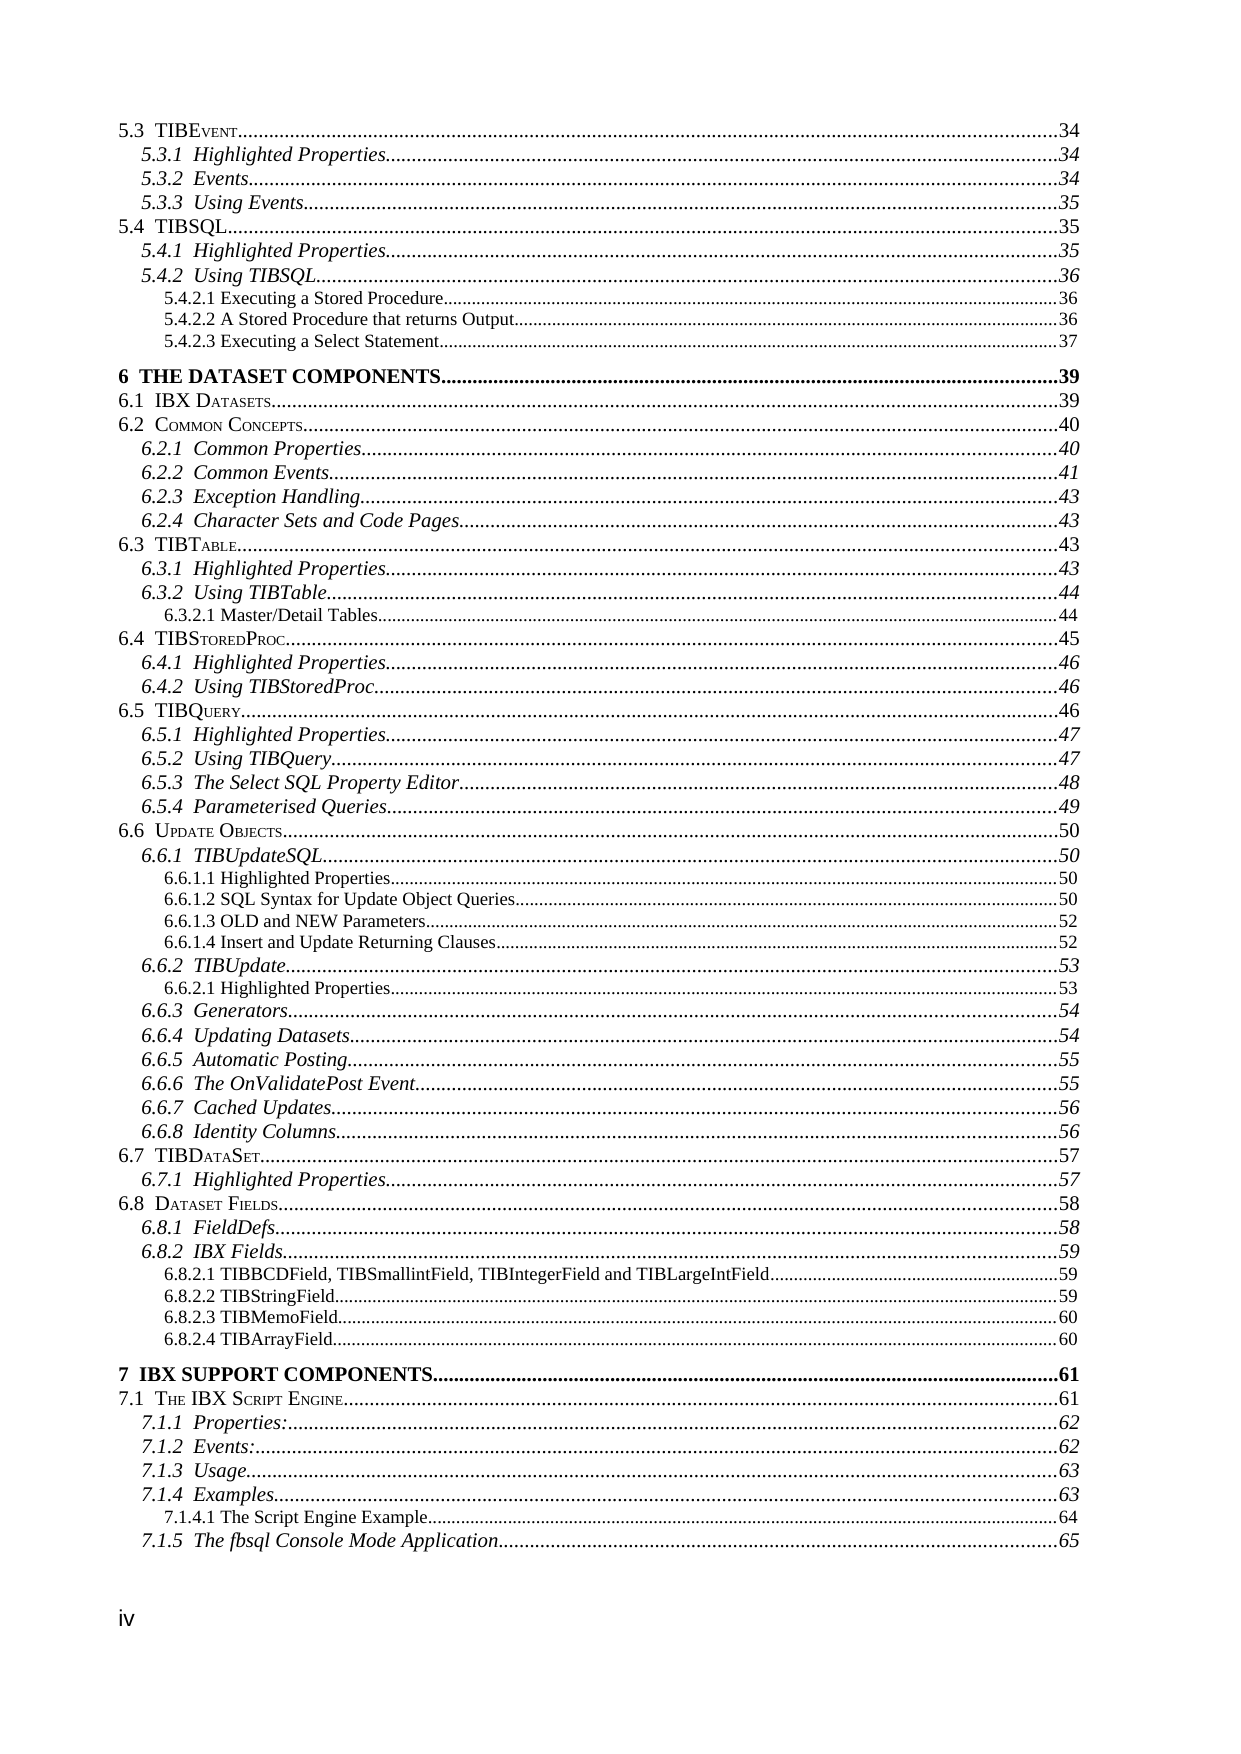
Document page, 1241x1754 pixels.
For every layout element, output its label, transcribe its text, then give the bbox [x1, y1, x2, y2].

text 7.1.1 Properties: 62 [141, 1410, 1122, 1434]
text 5.4.1 Highlighted Properties 35 [141, 238, 1122, 262]
text 5.3.3 Using Events 35 [141, 190, 1122, 214]
text 7 IBX Support Components 61 [118, 1362, 1122, 1386]
text 7.1.5 The fbsql Console Mode Application 65 [141, 1528, 1122, 1552]
text 6.8 Dataset Fields 58 [118, 1191, 1122, 1215]
text 5.3 TIBEvent 34 [118, 118, 1122, 142]
text 6.7.1 Highlighted Properties 57 [141, 1167, 1122, 1191]
text 6.4.1 Highlighted Properties 46 [141, 650, 1122, 674]
text 6.6.7 Cached Updates 56 [141, 1095, 1122, 1119]
text 5.4.2.1 Executing a Stored Procedure 36 [164, 287, 1122, 308]
text 6.2 Common Concepts 40 [118, 412, 1122, 436]
text 5.4.2.2 A Stored Procedure that returns Output 36 [164, 308, 1122, 330]
text 6.2.3 Exception Handling 43 [141, 484, 1122, 508]
text 6.6.4 Updating Datasets 54 [141, 1022, 1122, 1047]
text 6.6.3 Generators 54 [141, 998, 1122, 1022]
text 6.3.2 Using TIBTable 44 [141, 580, 1122, 604]
text 6.5.3 The Select SQL Property Editor 48 [141, 770, 1122, 794]
text 6.4 TIBStoredProc 45 [118, 626, 1122, 650]
text 6.6.1.2 SQL Syntax for Update Object Queries 50 [164, 888, 1122, 910]
text 6.8.2.3 TIBMemoField 60 [164, 1306, 1122, 1328]
text 6.6.1 TIBUpdateSQL 50 [141, 842, 1122, 867]
text 6.4.2 Using TIBStoredProc 46 [141, 674, 1122, 698]
text 6.6.6 The OnValidatePost Event 55 [141, 1071, 1122, 1095]
text 6.8.2.4 TIBArrayField 60 [164, 1328, 1122, 1349]
text 7.1 The IBX Script Engine 61 [118, 1386, 1122, 1410]
text 6.5.1 Highlighted Properties 47 [141, 722, 1122, 746]
text 6.8.2.1 TIBBCDField, TIBSmallintField, TIBIntegerField and TIBLargeIntField 59 [164, 1263, 1122, 1285]
text 6.3.2.1 Master/Detail Tables 44 [164, 604, 1122, 626]
text 6.6.1.3 OLD and NEW Parameters 52 [164, 910, 1122, 931]
text 6.6.1.4 Insert and Update Returning Clauses 52 [164, 931, 1122, 953]
text 7.1.4.1 The Script Engine Example 64 [164, 1506, 1122, 1528]
text 6.5 TIBQuery 46 [118, 698, 1122, 722]
text 6.8.1 FieldDefs 58 [141, 1215, 1122, 1239]
text 7.1.2 Events: 62 [141, 1434, 1122, 1458]
text 6.6.2.1 Highlighted Properties 53 [164, 977, 1122, 998]
text 6.3 TIBTable 43 [118, 532, 1122, 556]
text 5.4.2.3 Executing a Select Statement 37 [164, 330, 1122, 351]
text 5.4.2 Using TIBSQL 36 [141, 262, 1122, 287]
text 6.6.1.1 Highlighted Properties 50 [164, 867, 1122, 888]
text 6.2.4 Character Sets and Code Pages 43 [141, 508, 1122, 532]
text 6 The DataSet Components 39 [118, 364, 1122, 388]
text 6.2.1 Common Properties 40 [141, 436, 1122, 460]
text 7.1.3 Usage 63 [141, 1458, 1122, 1482]
text 6.5.4 Parameterised Queries 49 [141, 794, 1122, 818]
text 6.6.8 Identity Columns 56 [141, 1119, 1122, 1143]
text 6.1 IBX Datasets 39 [118, 388, 1122, 412]
text 6.7 TIBDataSet 57 [118, 1143, 1122, 1167]
text 6.2.2 Common Events 41 [141, 460, 1122, 484]
text 6.6 Update Objects 50 [118, 818, 1122, 842]
text 5.4 TIBSQL 35 [118, 214, 1122, 238]
text 6.3.1 Highlighted Properties 43 [141, 556, 1122, 580]
text 5.3.1 Highlighted Properties 34 [141, 142, 1122, 166]
text 6.6.2 TIBUpdate 53 [141, 953, 1122, 977]
text 6.8.2 IBX Fields 59 [141, 1239, 1122, 1263]
text 7.1.4 Examples 63 [141, 1482, 1122, 1506]
text 6.8.2.2 TIBStringField 59 [164, 1285, 1122, 1306]
text 5.3.2 Events 34 [141, 166, 1122, 190]
text 6.6.5 Automatic Posting 55 [141, 1047, 1122, 1071]
text 6.5.2 Using TIBQuery 47 [141, 746, 1122, 770]
